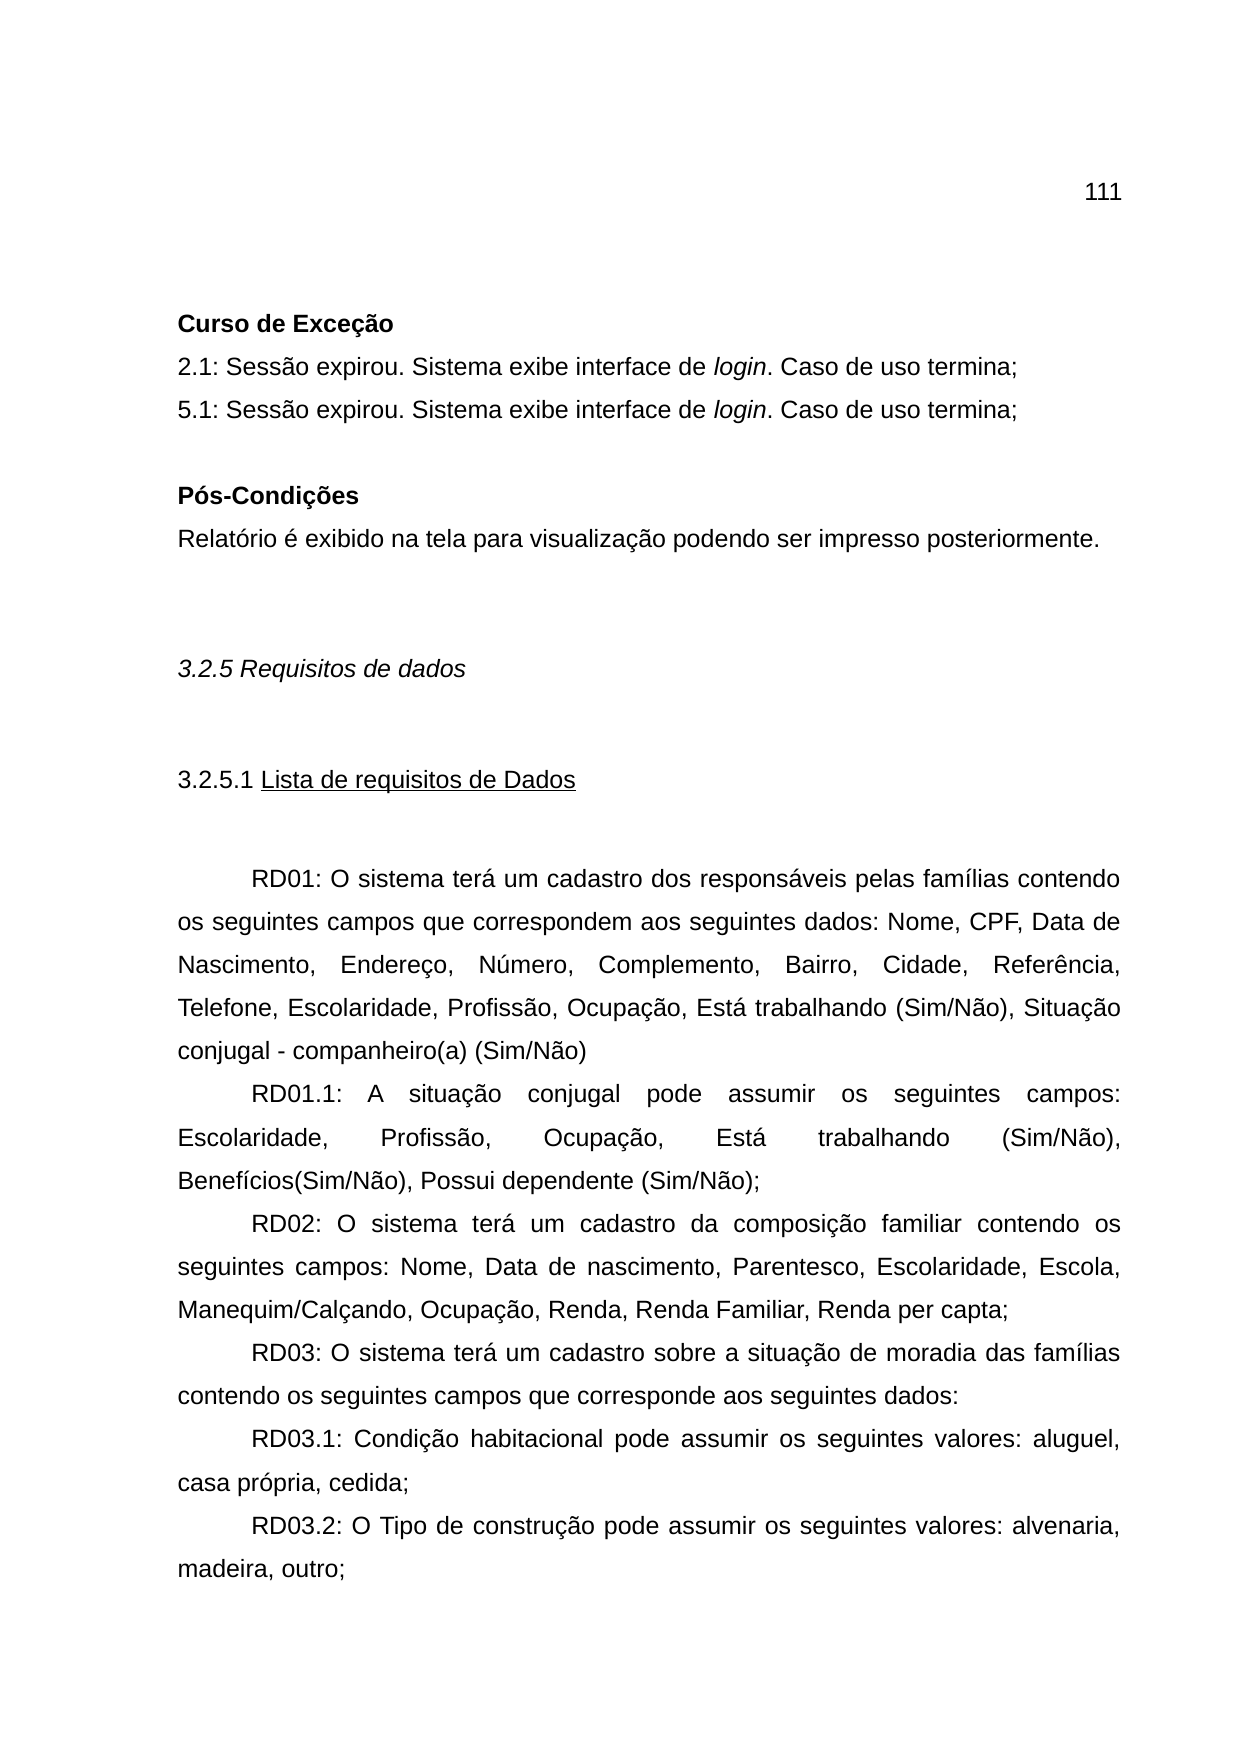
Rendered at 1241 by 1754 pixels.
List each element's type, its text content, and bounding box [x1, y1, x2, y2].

text RD01.1: A situação conjugal pode assumir os seguintes campos: Escolaridade, Profissão, Ocupação, Está trabalhando (Sim/Não), Benefícios(Sim/Não), Possui dependente (Sim/Não); [177, 1079, 1122, 1194]
text Curso de Exceção [177, 309, 1122, 338]
subtitle 3.2.5.1 Lista de requisitos de Dados [177, 765, 1122, 794]
text 5.1: Sessão expirou. Sistema exibe interface de login. Caso de uso termina; [177, 395, 1122, 424]
text 2.1: Sessão expirou. Sistema exibe interface de login. Caso de uso termina; [177, 352, 1122, 381]
text RD01: O sistema terá um cadastro dos responsáveis pelas famílias contendo os seguintes campos que correspondem aos seguintes dados: Nome, CPF, Data de Nascimento, Endereço, Número, Complemento, Bairro, Cidade, Referência, Telefone, Escolaridade, Profissão, Ocupação, Está trabalhando (Sim/Não), Situação conjugal - companheiro(a) (Sim/Não) [177, 864, 1122, 1065]
text Pós-Condições [177, 481, 1122, 510]
text RD03: O sistema terá um cadastro sobre a situação de moradia das famílias contendo os seguintes campos que corresponde aos seguintes dados: [177, 1338, 1122, 1410]
text Relatório é exibido na tela para visualização podendo ser impresso posteriormente. [177, 524, 1122, 553]
text 3.2.5 Requisitos de dados [177, 654, 1122, 683]
text RD03.1: Condição habitacional pode assumir os seguintes valores: aluguel, casa própria, cedida; [177, 1424, 1122, 1496]
text RD02: O sistema terá um cadastro da composição familiar contendo os seguintes campos: Nome, Data de nascimento, Parentesco, Escolaridade, Escola, Manequim/Calçando, Ocupação, Renda, Renda Familiar, Renda per capta; [177, 1209, 1122, 1324]
text RD03.2: O Tipo de construção pode assumir os seguintes valores: alvenaria, madeira, outro; [177, 1511, 1122, 1583]
